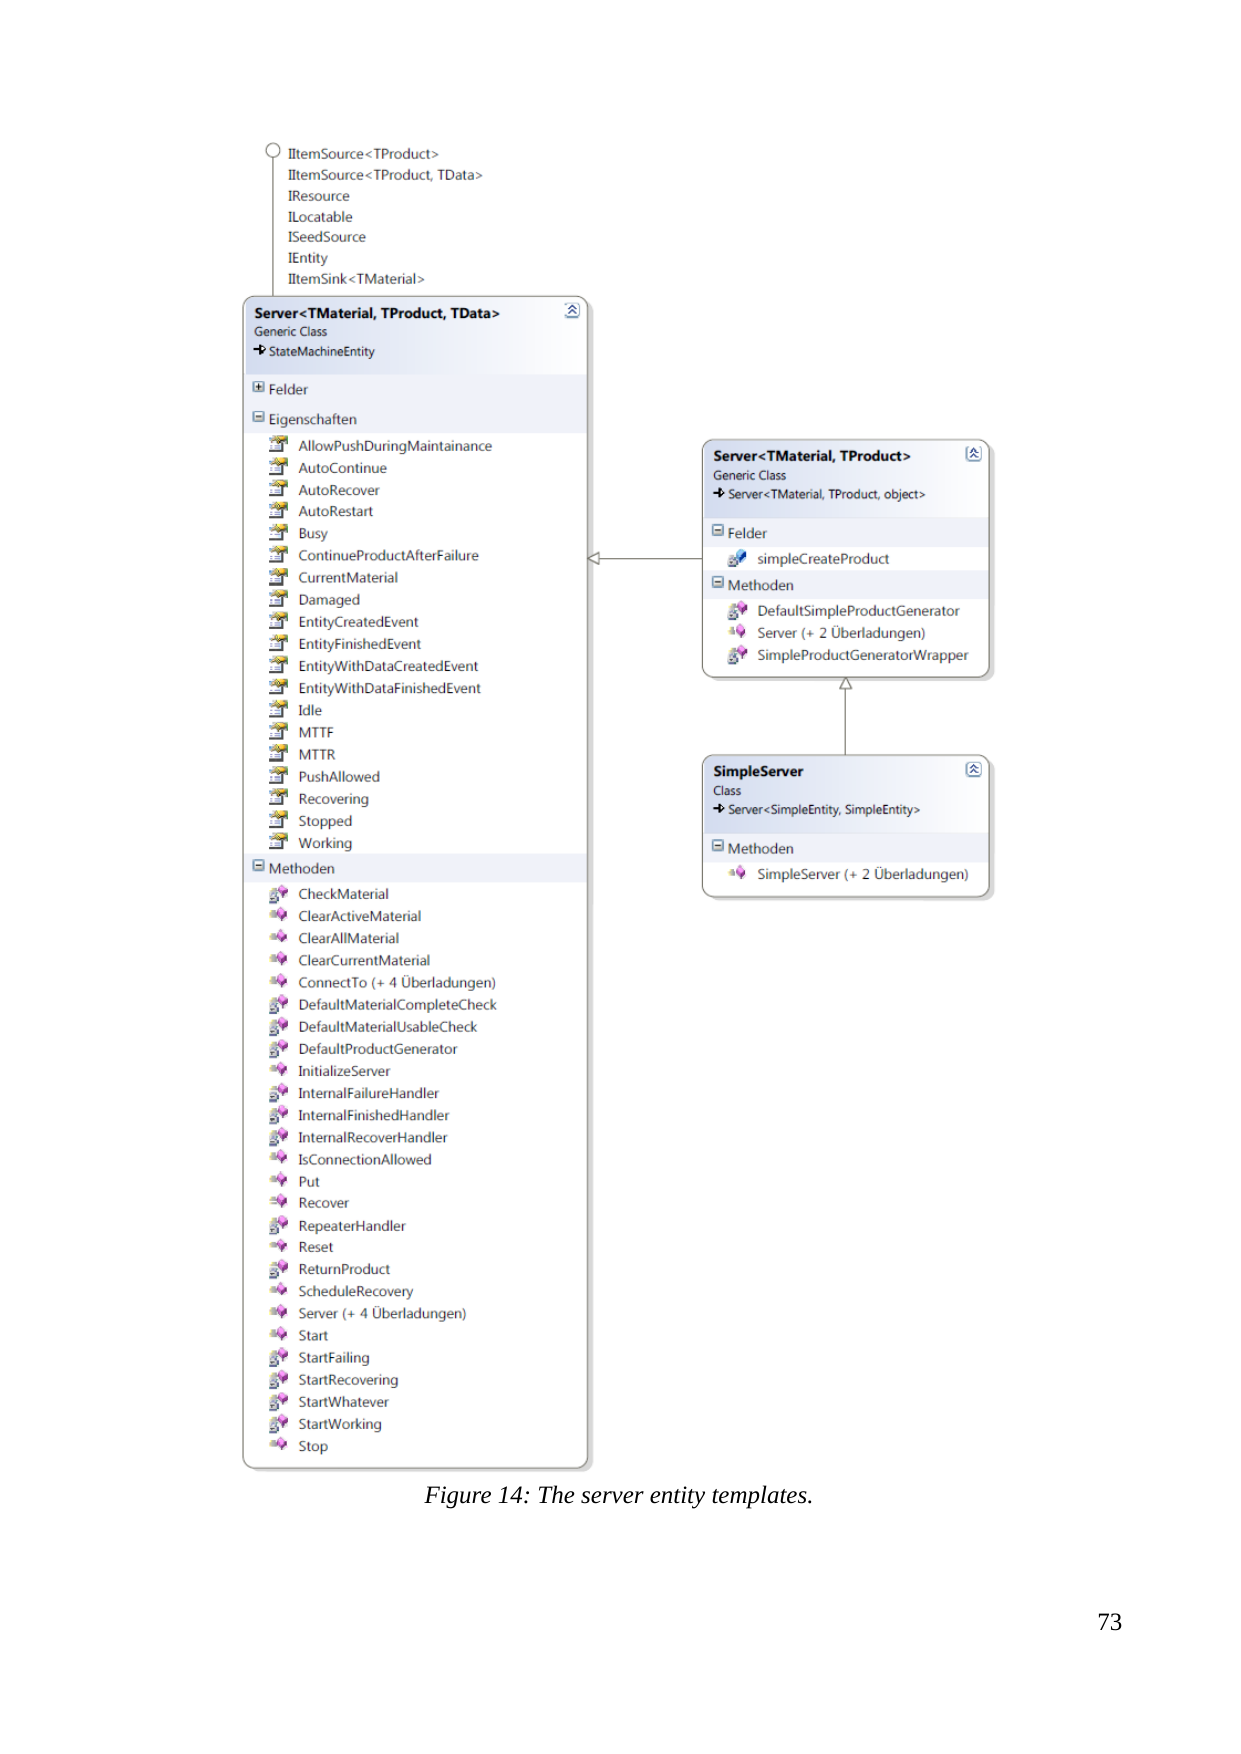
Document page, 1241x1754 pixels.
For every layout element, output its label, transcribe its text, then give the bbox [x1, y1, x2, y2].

text Figure 14: The server entity templates. [237, 1481, 1002, 1509]
picture [237, 130, 1003, 1481]
